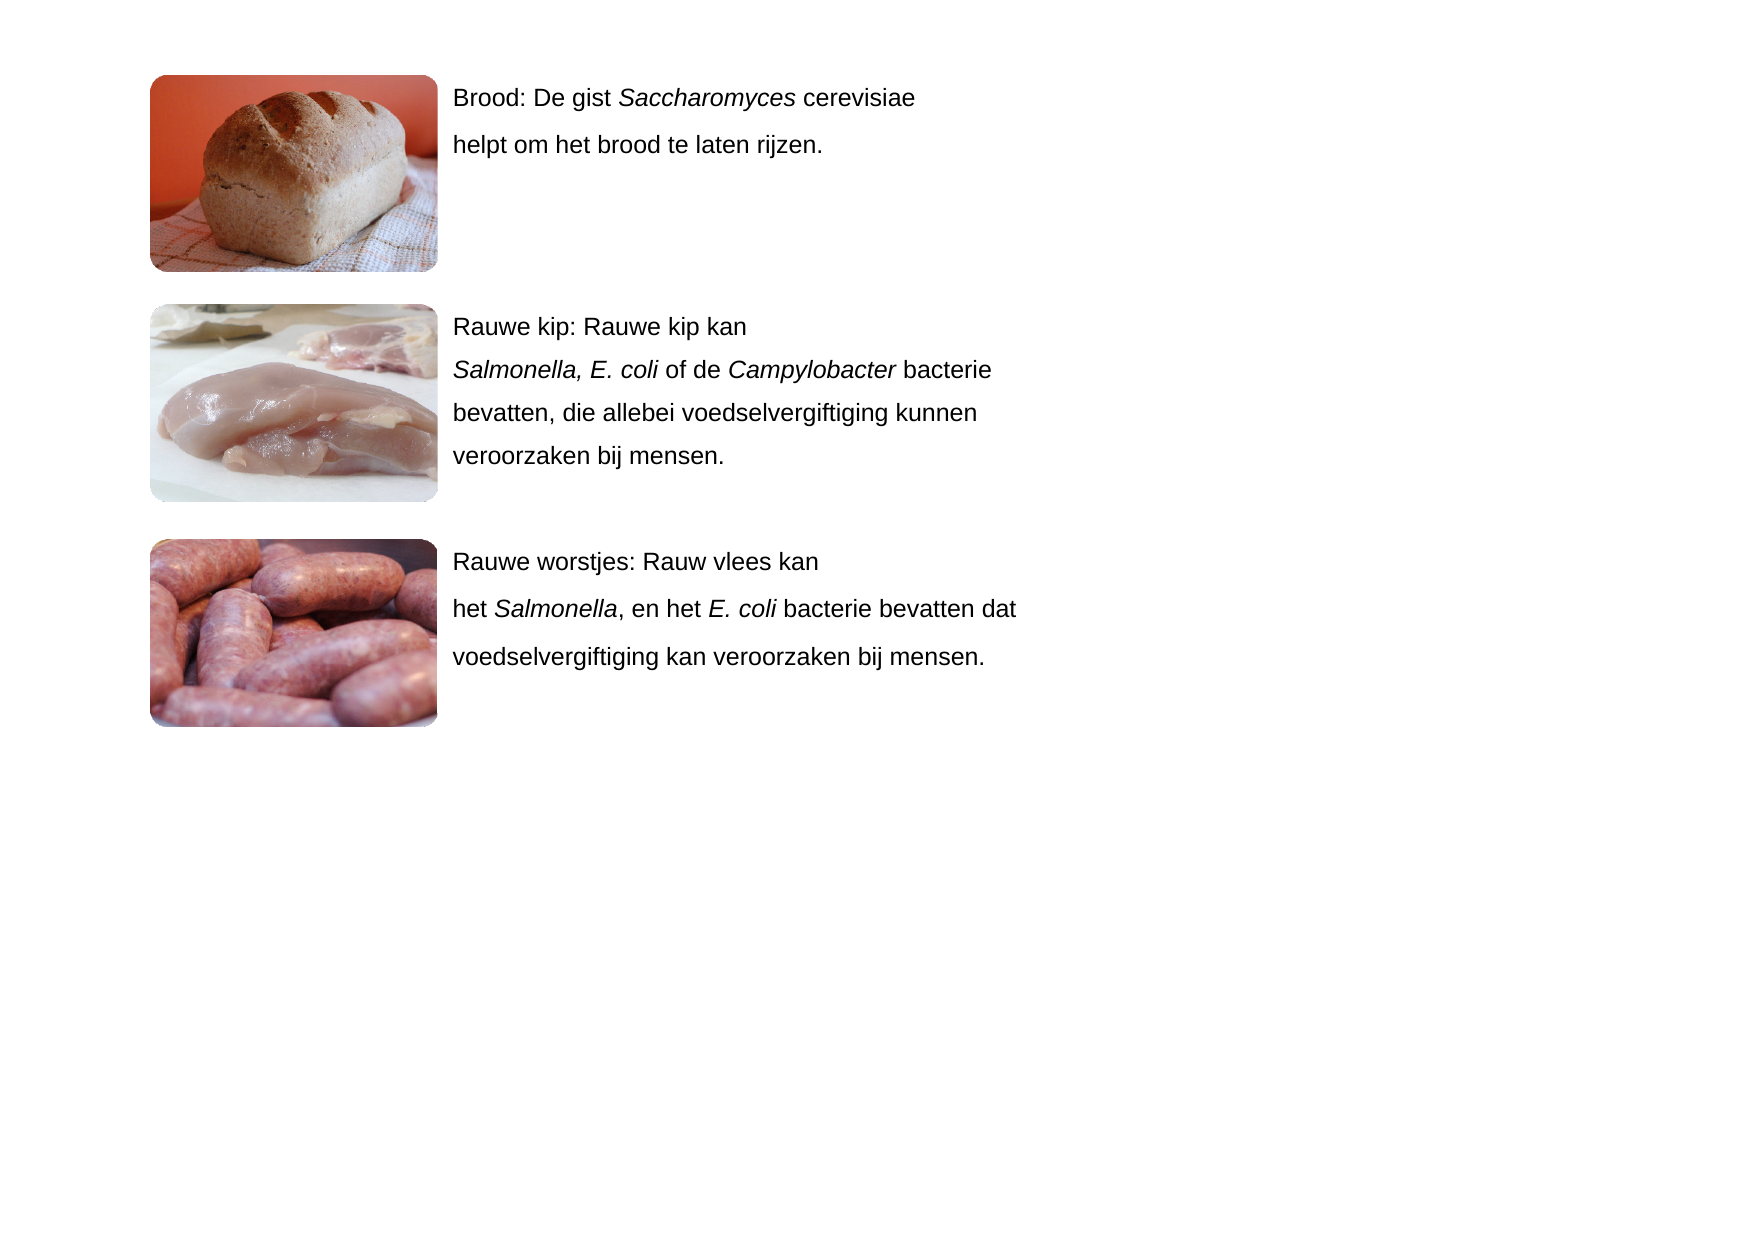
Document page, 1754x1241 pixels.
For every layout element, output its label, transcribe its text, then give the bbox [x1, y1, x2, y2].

text voedselvergiftiging kan veroorzaken bij mensen. [452, 642, 1116, 670]
text Rauwe kip: Rauwe kip kan [453, 312, 1098, 341]
text Brood: De gist Saccharomyces cerevisiae [453, 82, 1088, 111]
text helpt om het brood te laten rijzen. [453, 130, 1088, 159]
text het Salmonella, en het E. coli bacterie bevatten dat [452, 594, 1116, 623]
text Rauwe worstjes: Rauw vlees kan [452, 547, 1116, 576]
text Salmonella, E. coli of de Campylobacter bacterie bevatten, die allebei voedselvergiftiging kunnen veroorzaken bij mensen. [453, 355, 1098, 470]
